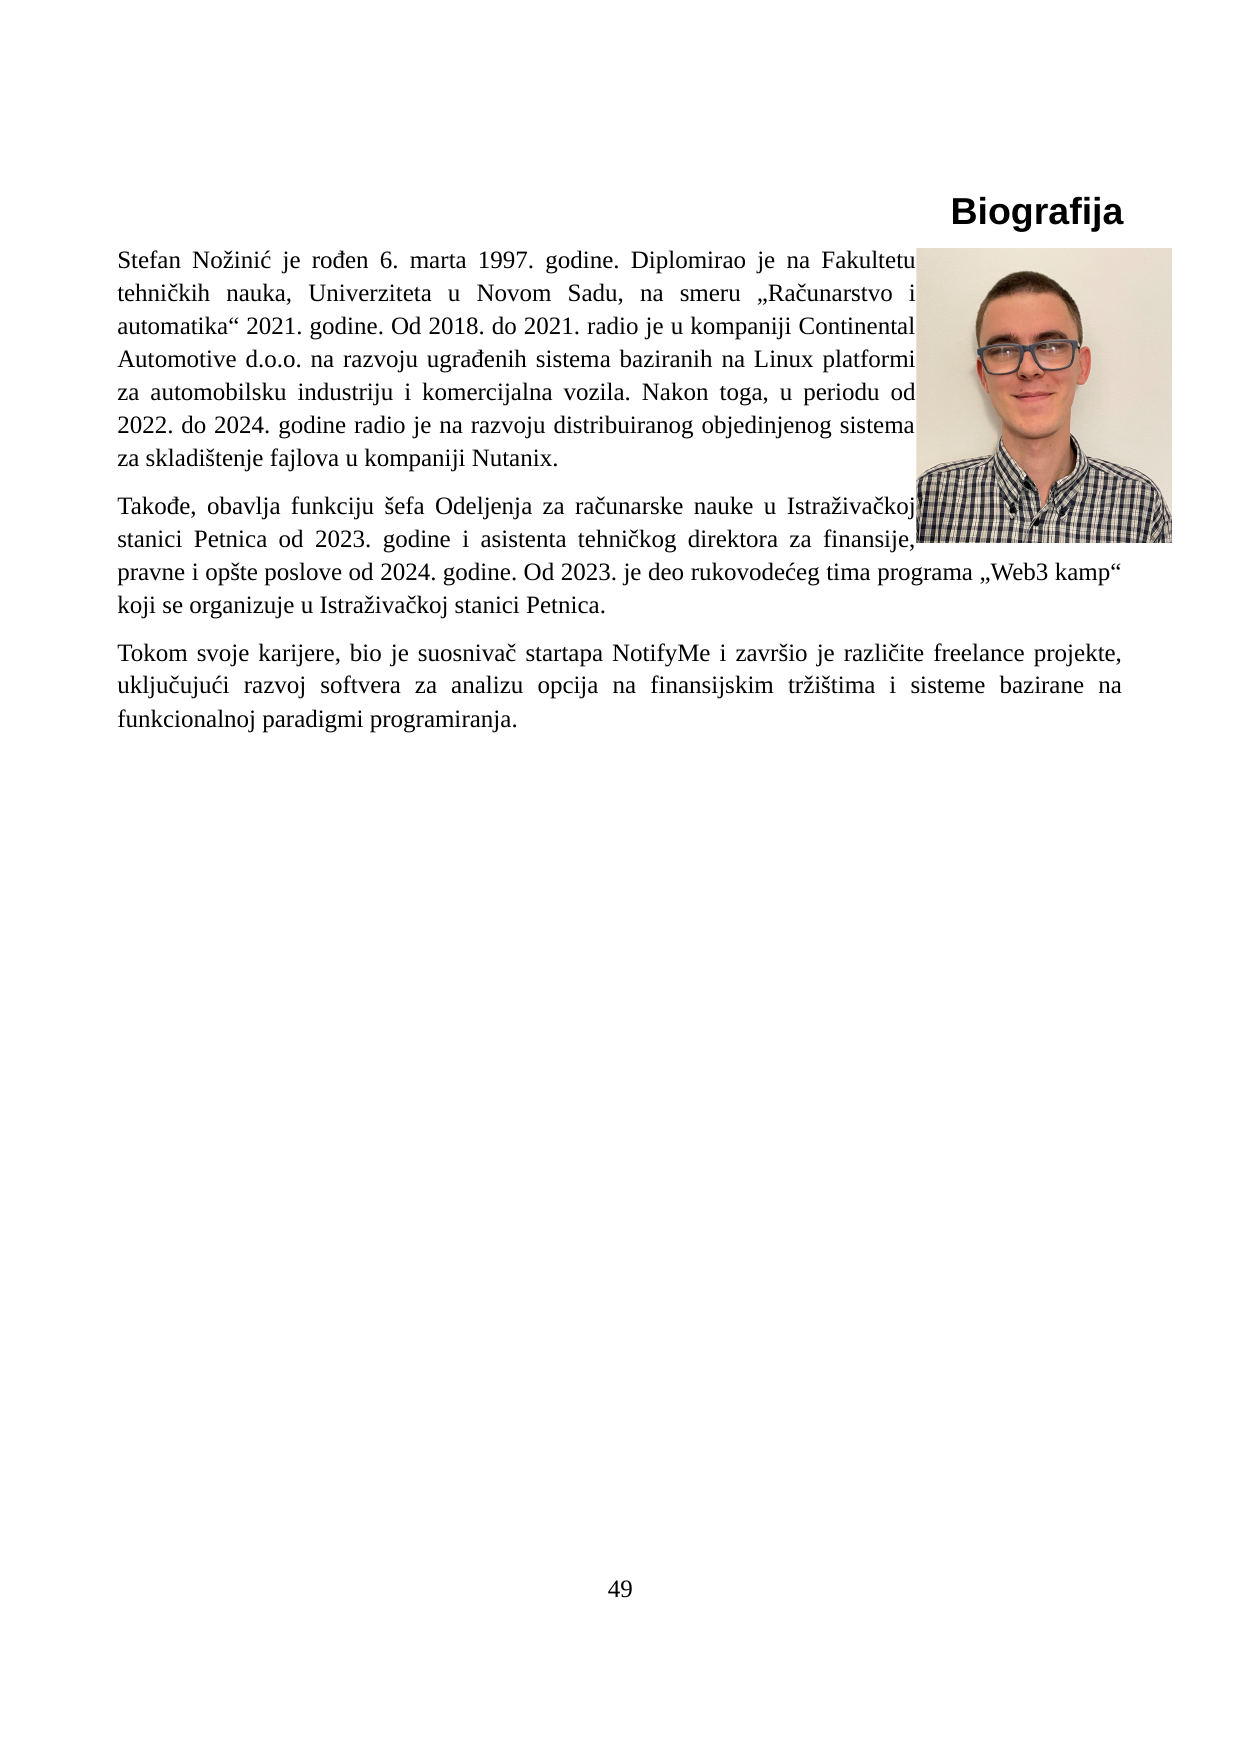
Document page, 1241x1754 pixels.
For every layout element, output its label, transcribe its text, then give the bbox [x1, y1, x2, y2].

subtitle Biografija [117, 189, 1123, 233]
text Tokom svoje karijere, bio je suosnivač startapa NotifyMe i završio je različite freelance projekte, uključujući razvoj softvera za analizu opcija na finansijskim tržištima i sisteme bazirane na funkcionalnoj paradigmi programiranja. [117, 638, 1123, 732]
text Takođe, obavlja funkciju šefa Odeljenja za računarske nauke u Istraživačkoj stanici Petnica od 2023. godine i asistenta tehničkog direktora za finansije, pravne i opšte poslove od 2024. godine. Od 2023. je deo rukovodećeg tima programa „Web3 kamp“ koji se organizuje u Istraživačkoj stanici Petnica. [117, 491, 1123, 619]
picture [916, 248, 1172, 543]
text Stefan Nožinić je rođen 6. marta 1997. godine. Diplomirao je na Fakultetu tehničkih nauka, Univerziteta u Novom Sadu, na smeru „Računarstvo i automatika“ 2021. godine. Od 2018. do 2021. radio je u kompaniji Continental Automotive d.o.o. na razvoju ugrađenih sistema baziranih na Linux platformi za automobilsku industriju i komercijalna vozila. Nakon toga, u periodu od 2022. do 2024. godine radio je na razvoju distribuiranog objedinjenog sistema za skladištenje fajlova u kompaniji Nutanix. [117, 245, 1123, 472]
